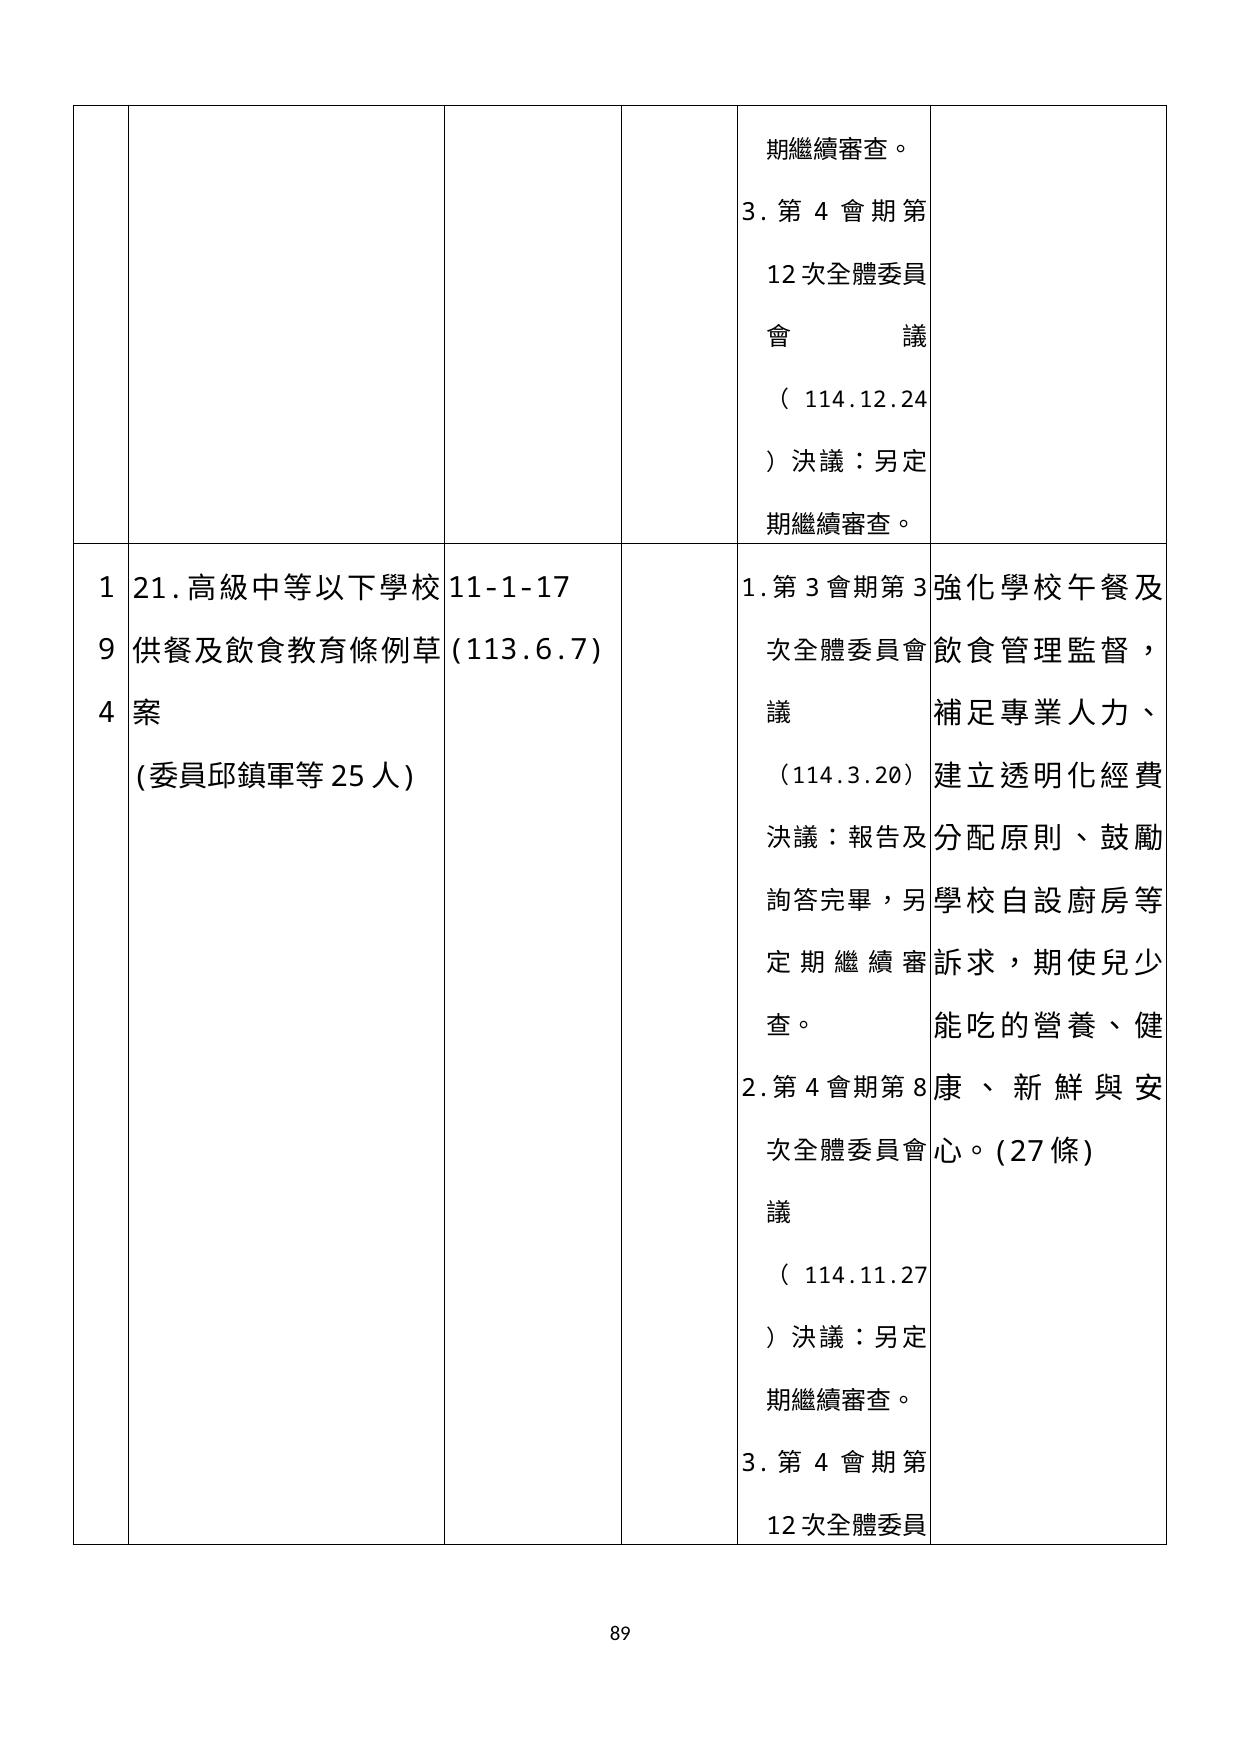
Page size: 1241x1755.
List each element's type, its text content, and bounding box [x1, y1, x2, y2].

table_cell [931, 106, 1166, 543]
table_cell 11-1-17 (113.6.7) [445, 544, 621, 1544]
table_cell [74, 106, 128, 543]
table_cell 21.高級中等以下學校供餐及飲食教育條例草案 (委員邱鎮軍等25人) [129, 544, 444, 1544]
table_cell [622, 106, 737, 543]
table_cell 期繼續審查。 3.第4會期第12次全體委員會議（114.12.24）決議：另定期繼續審查。 [738, 106, 930, 543]
table_cell [129, 106, 444, 543]
table_cell [445, 106, 621, 543]
table_cell 1.第3會期第3次全體委員會議（114.3.20）決議：報告及詢答完畢，另定期繼續審查。 2.第4會期第8次全體委員會議（114.11.27）決議：另定期繼續審查。 3.第4會期第12次全體委員 [738, 544, 930, 1544]
table_cell [622, 544, 737, 1544]
table_cell [74, 544, 128, 1544]
table_cell 強化學校午餐及飲食管理監督，補足專業人力、建立透明化經費分配原則、鼓勵學校自設廚房等訴求，期使兒少能吃的營養、健康、新鮮與安心。(27條) [931, 544, 1166, 1544]
